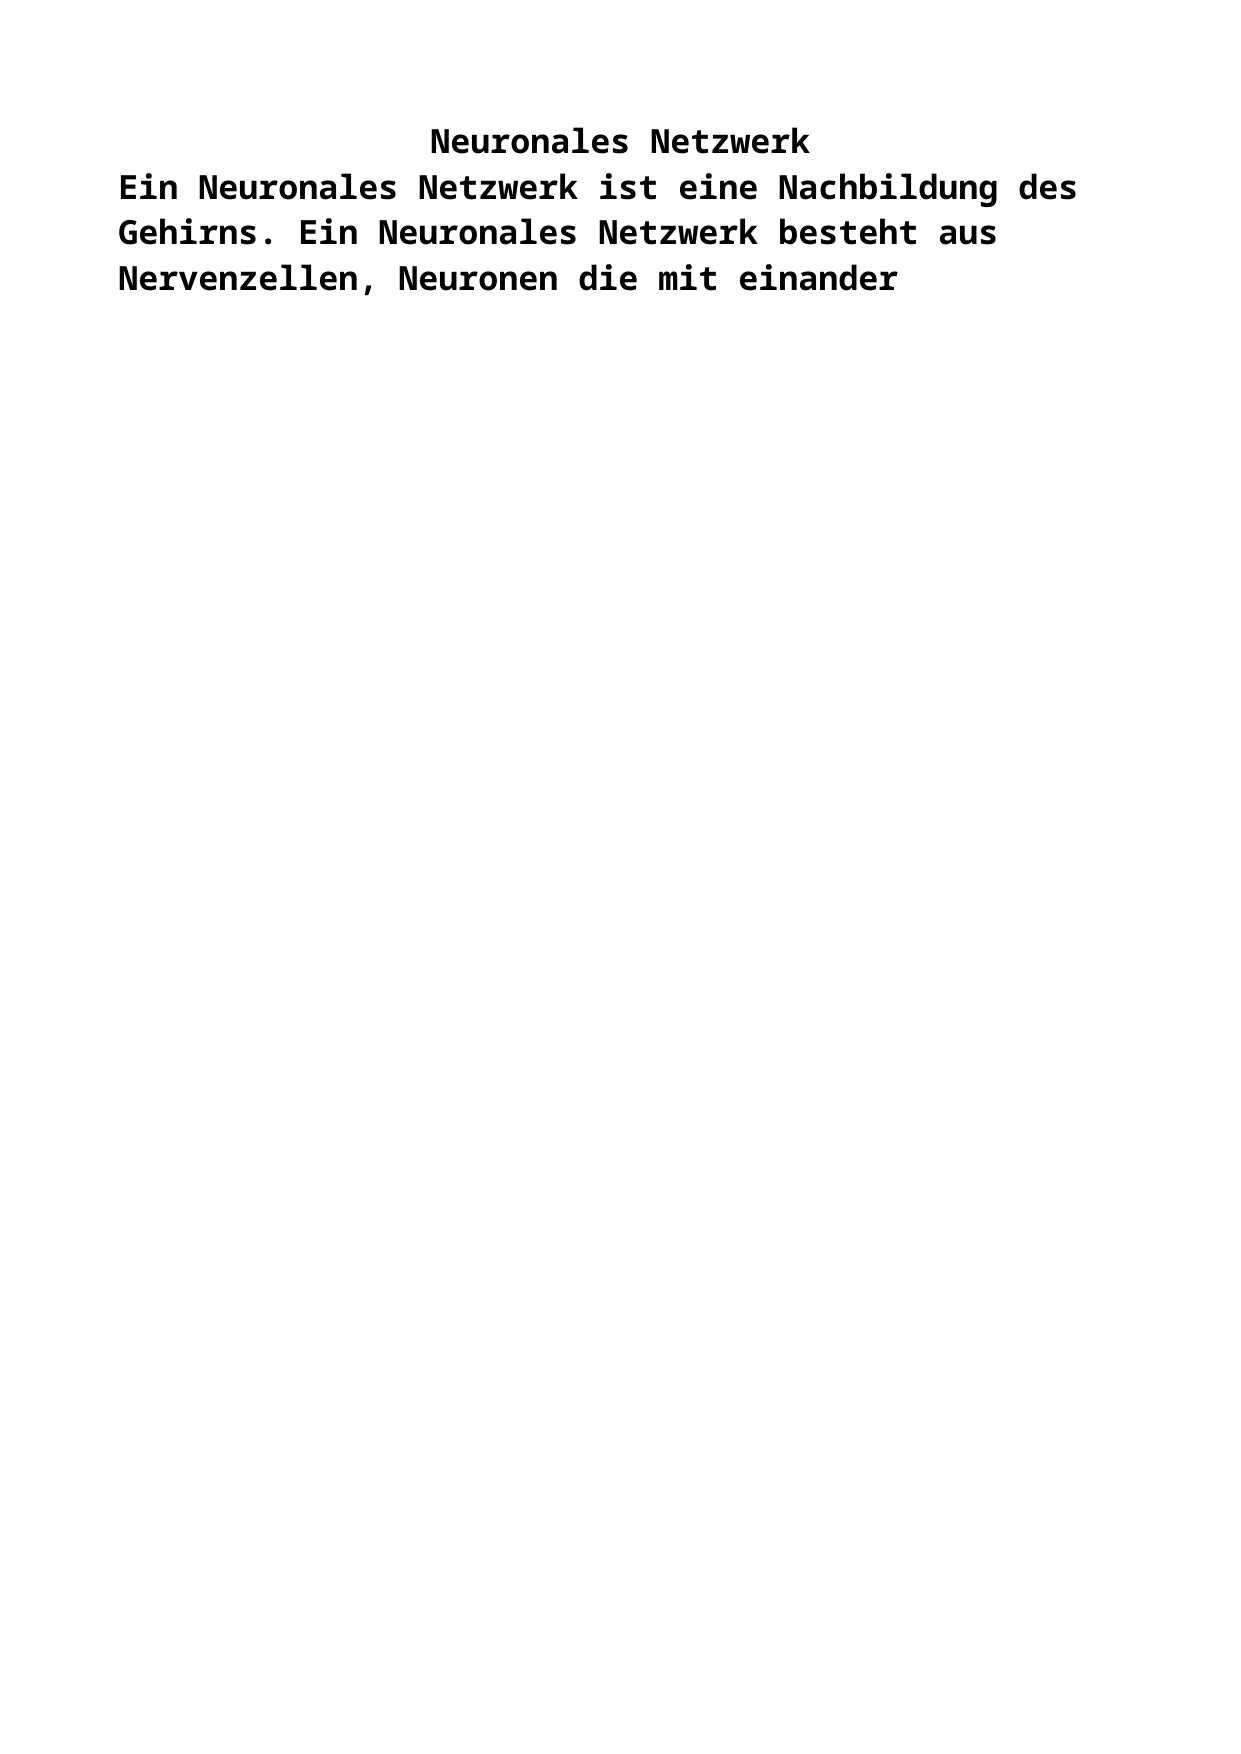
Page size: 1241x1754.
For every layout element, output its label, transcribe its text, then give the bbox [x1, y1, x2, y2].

text Neuronales Netzwerk [118, 118, 1122, 163]
text Ein Neuronales Netzwerk ist eine Nachbildung des Gehirns. Ein Neuronales Netzwerk besteht aus Nervenzellen, Neuronen die mit einander [118, 163, 1122, 300]
